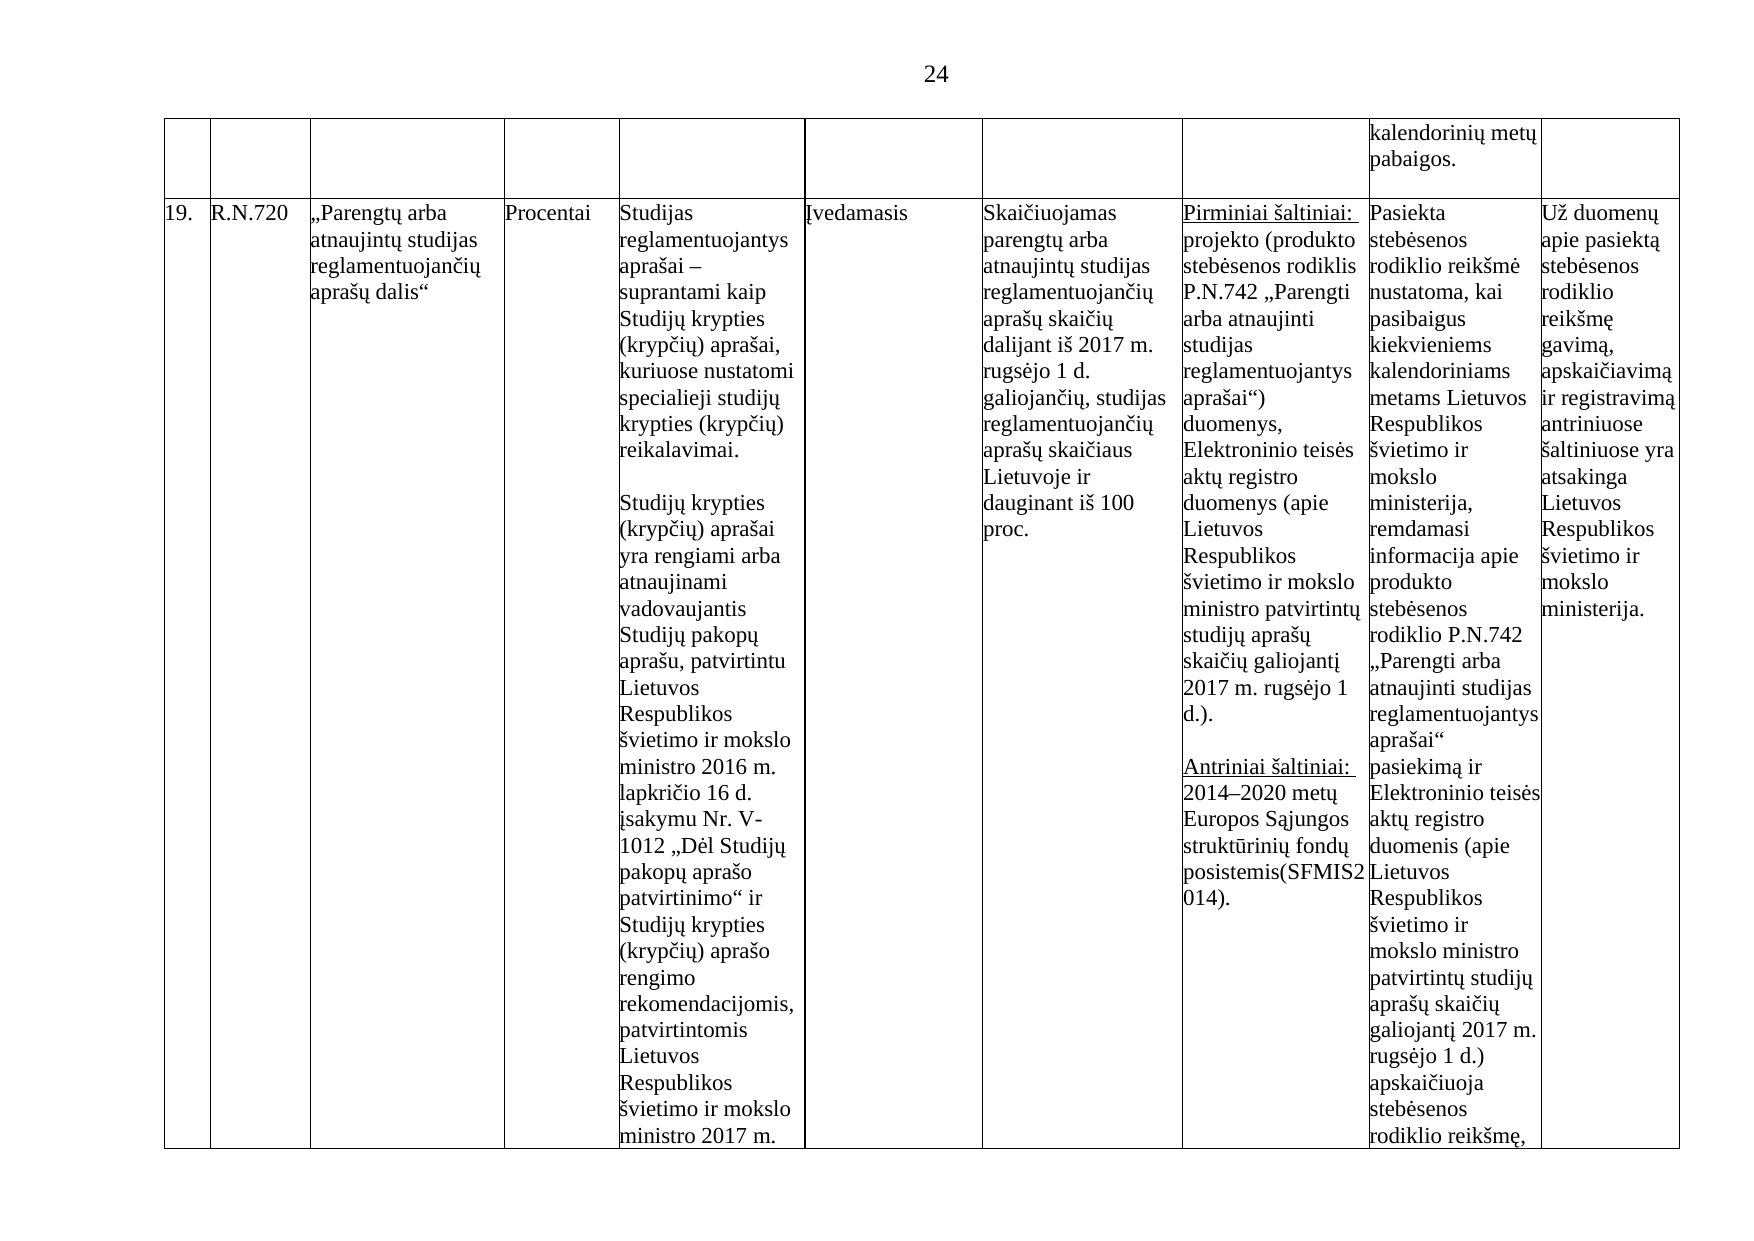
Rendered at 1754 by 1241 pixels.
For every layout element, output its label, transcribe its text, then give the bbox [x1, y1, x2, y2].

table_cell [1183, 119, 1369, 198]
table_cell [211, 119, 310, 198]
table_cell [165, 119, 210, 198]
table_cell „Parengtų arba atnaujintų studijas reglamentuojančių aprašų dalis“ [311, 199, 504, 1148]
table_cell 19. [165, 199, 210, 1148]
table_cell Pirminiai šaltiniai: projekto (produkto stebėsenos rodiklis P.N.742 „Parengti arba atnaujinti studijas reglamentuojantys aprašai“) duomenys, Elektroninio teisės aktų registro duomenys (apie Lietuvos Respublikos švietimo ir mokslo ministro patvirtintų studijų aprašų skaičių galiojantį 2017 m. rugsėjo 1 d.). Antriniai šaltiniai: 2014–2020 metų Europos Sąjungos struktūrinių fondų posistemis(SFMIS2014). [1183, 199, 1369, 1148]
table_cell [983, 119, 1182, 198]
table_cell Studijas reglamentuojantys aprašai – suprantami kaip Studijų krypties (krypčių) aprašai, kuriuose nustatomi specialieji studijų krypties (krypčių) reikalavimai. Studijų krypties (krypčių) aprašai yra rengiami arba atnaujinami vadovaujantis Studijų pakopų aprašu, patvirtintu Lietuvos Respublikos švietimo ir mokslo ministro 2016 m. lapkričio 16 d. įsakymu Nr. V-1012 „Dėl Studijų pakopų aprašo patvirtinimo“ ir Studijų krypties (krypčių) aprašo rengimo rekomendacijomis, patvirtintomis Lietuvos Respublikos švietimo ir mokslo ministro 2017 m. [620, 199, 804, 1148]
table_cell [806, 119, 982, 198]
table_cell Už duomenų apie pasiektą stebėsenos rodiklio reikšmę gavimą, apskaičiavimą ir registravimą antriniuose šaltiniuose yra atsakinga Lietuvos Respublikos švietimo ir mokslo ministerija. [1542, 199, 1679, 1148]
table_cell [620, 119, 804, 198]
table_cell [311, 119, 504, 198]
table_cell [505, 119, 619, 198]
table_cell Skaičiuojamas parengtų arba atnaujintų studijas reglamentuojančių aprašų skaičių dalijant iš 2017 m. rugsėjo 1 d. galiojančių, studijas reglamentuojančių aprašų skaičiaus Lietuvoje ir dauginant iš 100 proc. [983, 199, 1182, 1148]
table_cell kalendorinių metų pabaigos. [1370, 119, 1541, 198]
table_cell Įvedamasis [806, 199, 982, 1148]
table_cell R.N.720 [211, 199, 310, 1148]
table_cell [1542, 119, 1679, 198]
table_cell Procentai [505, 199, 619, 1148]
table_cell Pasiekta stebėsenos rodiklio reikšmė nustatoma, kai pasibaigus kiekvieniems kalendoriniams metams Lietuvos Respublikos švietimo ir mokslo ministerija, remdamasi informacija apie produkto stebėsenos rodiklio P.N.742 „Parengti arba atnaujinti studijas reglamentuojantys aprašai“ pasiekimą ir Elektroninio teisės aktų registro duomenis (apie Lietuvos Respublikos švietimo ir mokslo ministro patvirtintų studijų aprašų skaičių galiojantį 2017 m. rugsėjo 1 d.) apskaičiuoja stebėsenos rodiklio reikšmę, [1370, 199, 1541, 1148]
